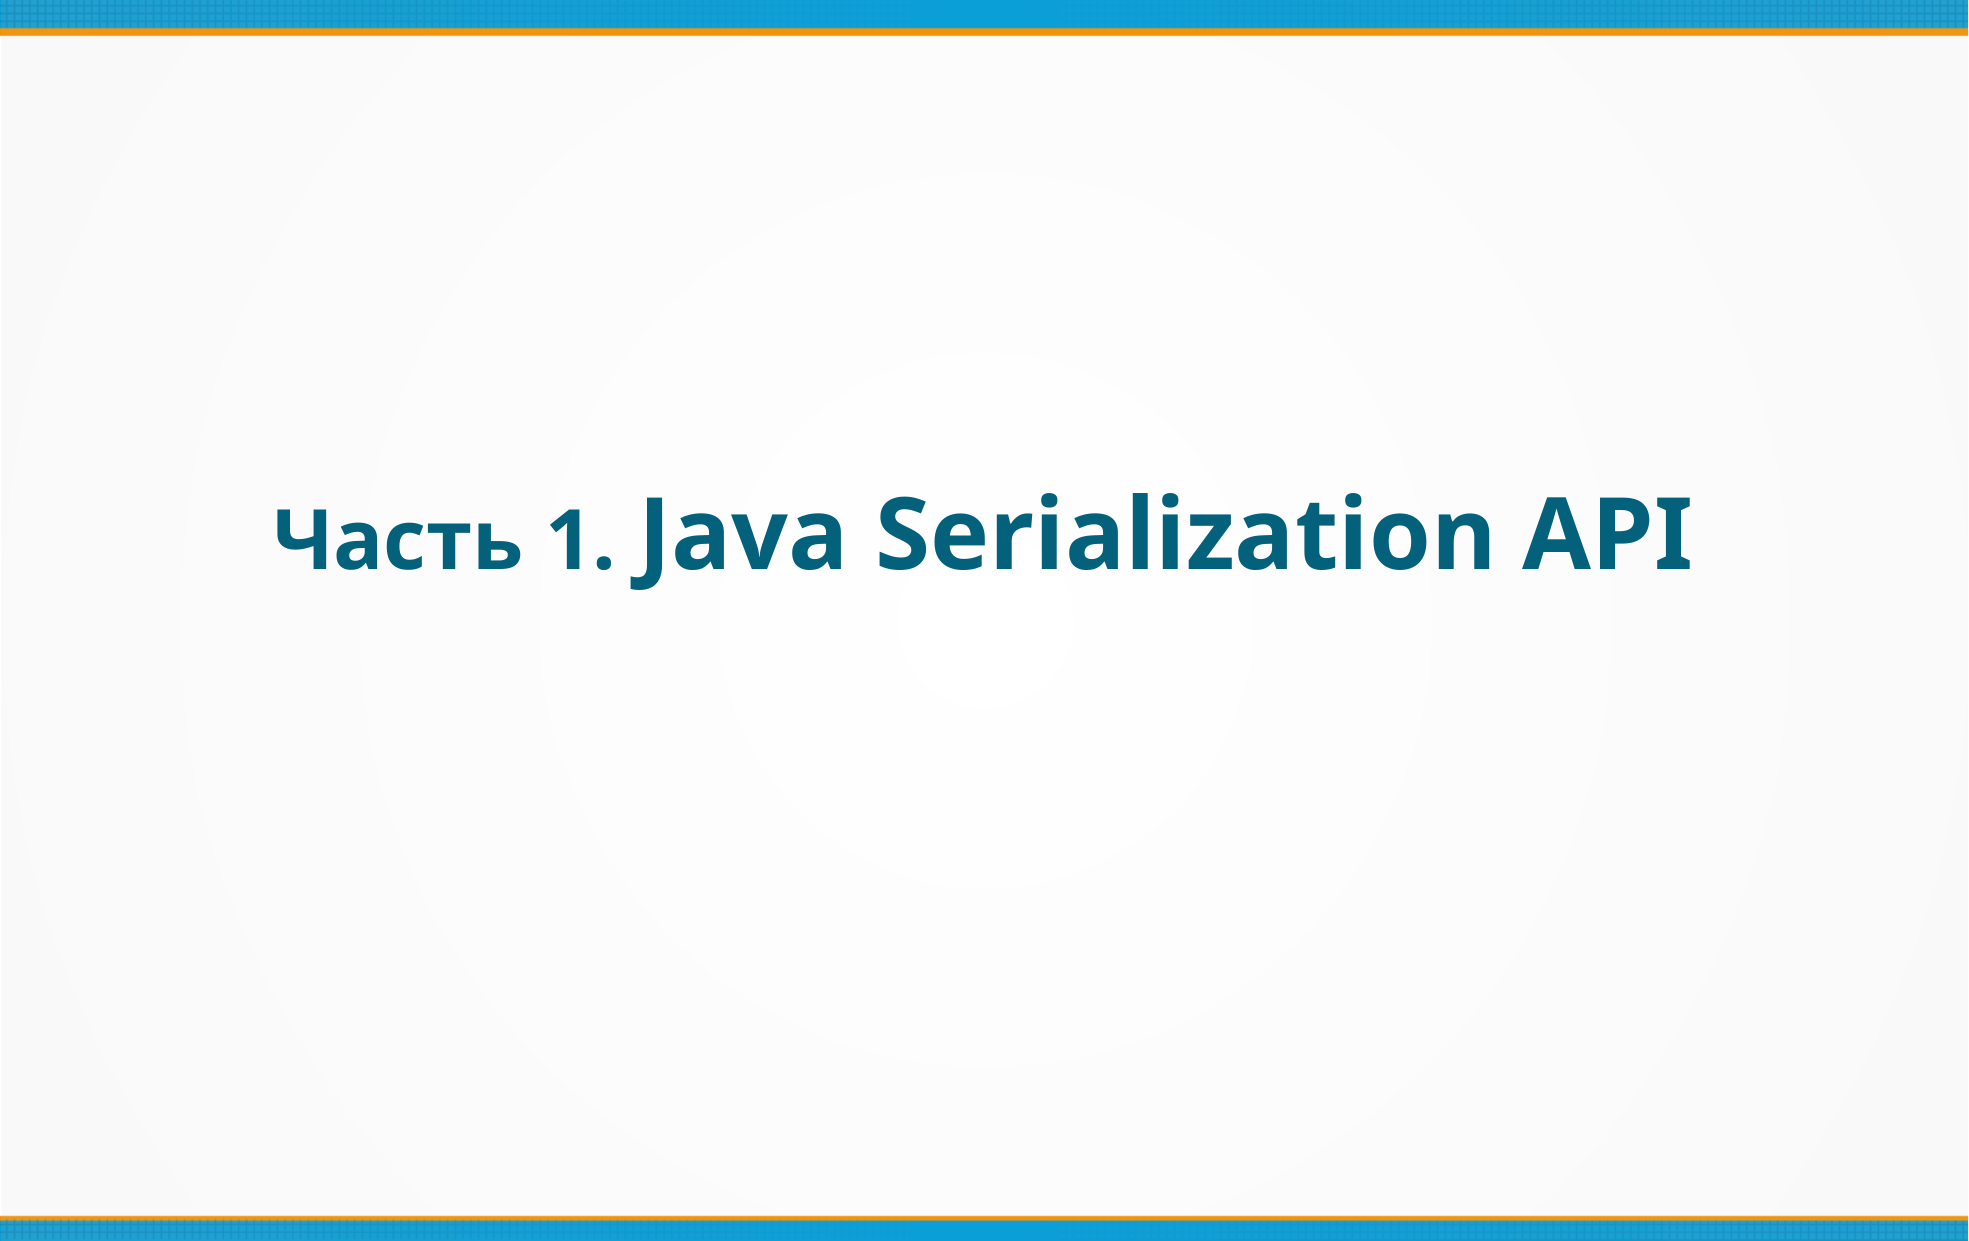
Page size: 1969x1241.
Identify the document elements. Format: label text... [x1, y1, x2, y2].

subtitle Часть 1. Java Serialization API [98, 49, 1870, 1010]
